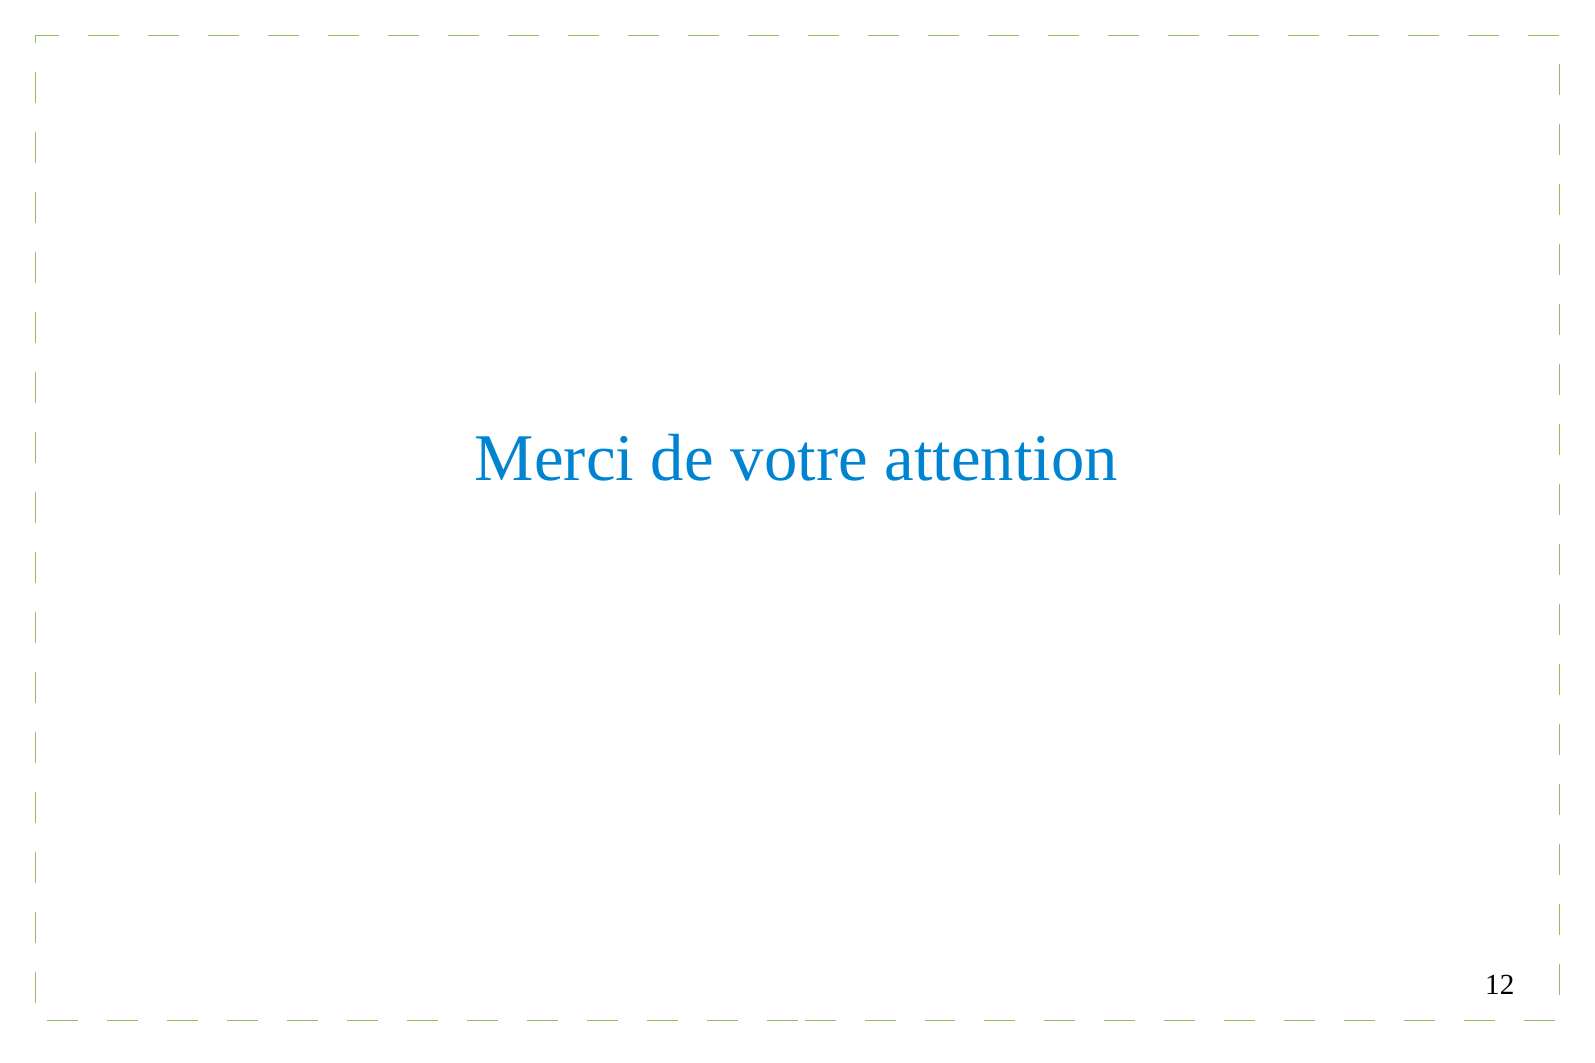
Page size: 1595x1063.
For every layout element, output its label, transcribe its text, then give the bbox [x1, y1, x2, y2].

text_box Merci de votre attention [35, 413, 1560, 886]
